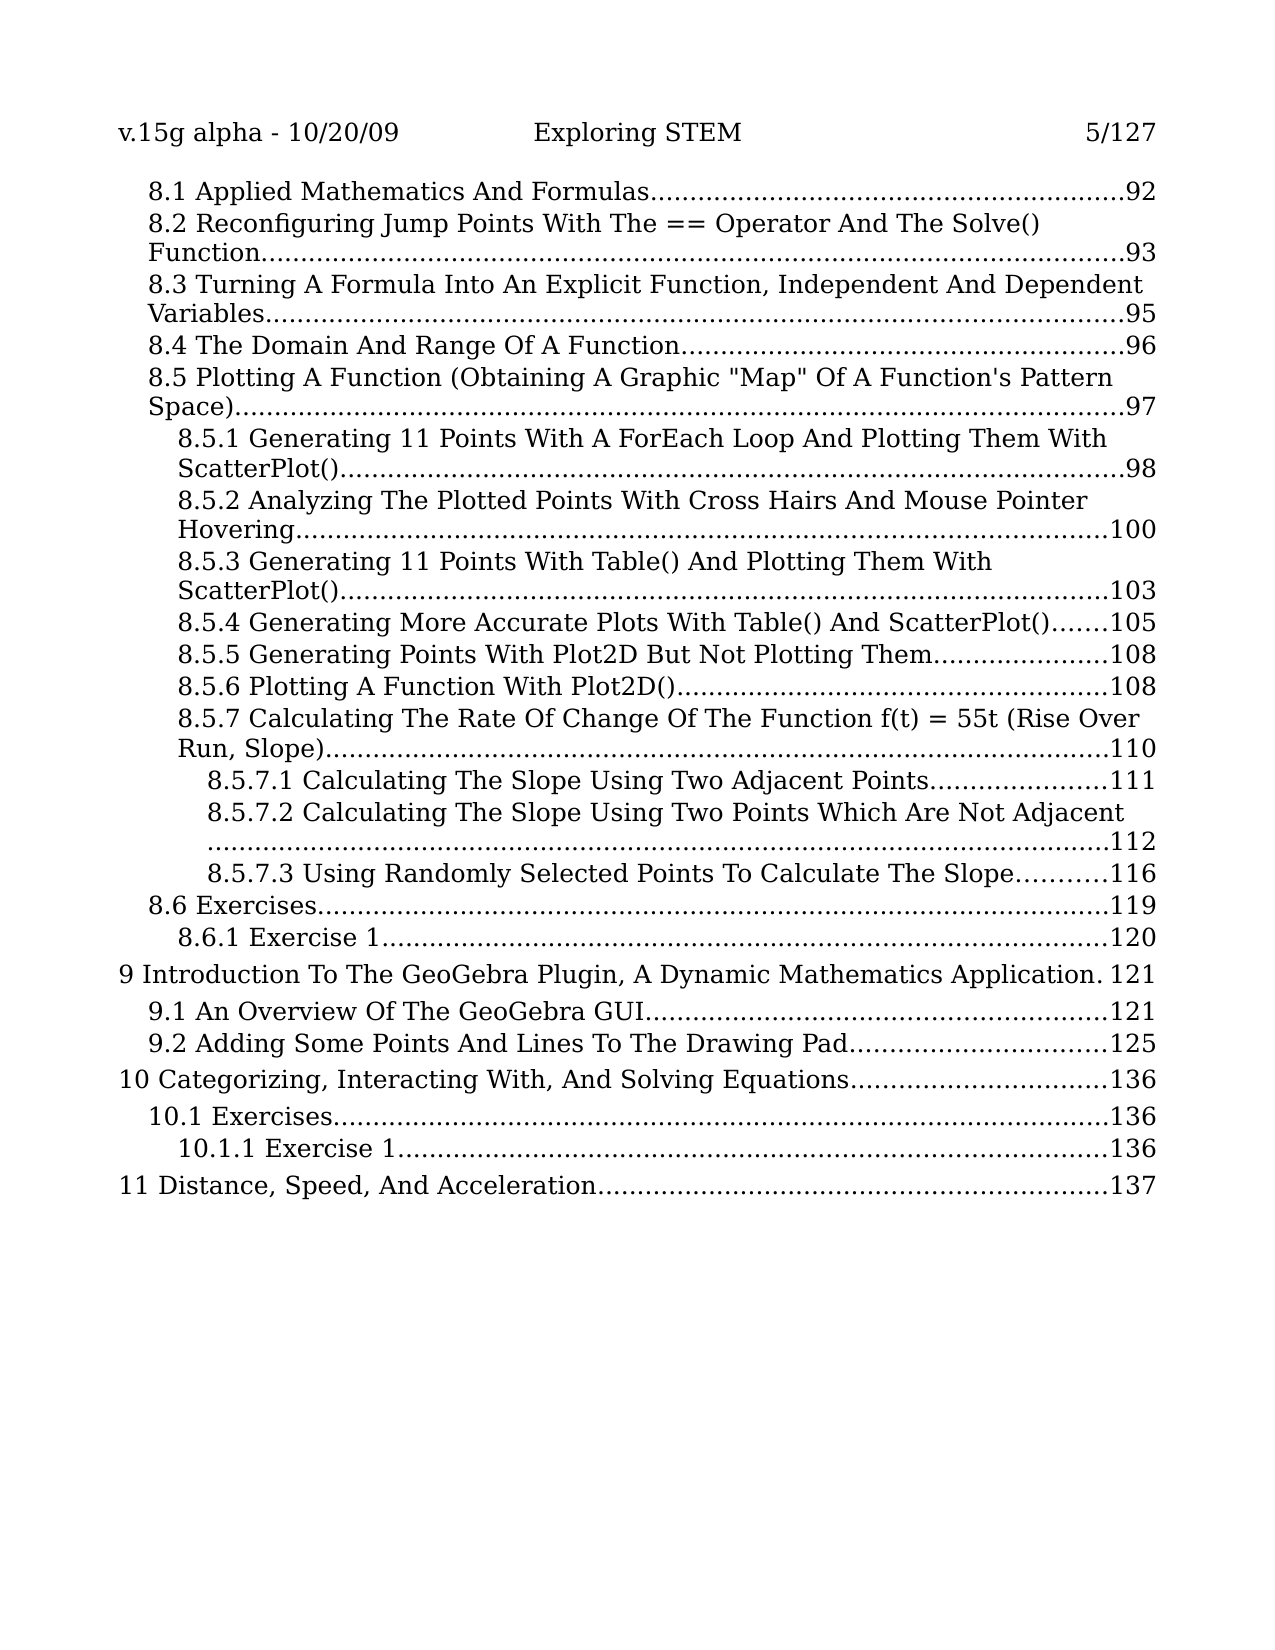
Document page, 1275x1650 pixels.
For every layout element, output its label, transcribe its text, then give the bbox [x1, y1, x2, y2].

text 8.5.4 Generating More Accurate Plots With Table() And ScatterPlot() 105 [177, 608, 1157, 638]
text 8.2 Reconfiguring Jump Points With The == Operator And The Solve() Function 93 [148, 209, 1157, 267]
text 8.6 Exercises 119 [148, 891, 1157, 921]
text 8.5.7.3 Using Randomly Selected Points To Calculate The Slope 116 [207, 859, 1157, 888]
text 8.5.7.2 Calculating The Slope Using Two Points Which Are Not Adjacent 112 [207, 798, 1157, 856]
text 8.5.2 Analyzing The Plotted Points With Cross Hairs And Mouse Pointer Hovering 100 [177, 486, 1157, 544]
text 8.4 The Domain And Range Of A Function 96 [148, 331, 1157, 361]
text 8.5.3 Generating 11 Points With Table() And Plotting Them With ScatterPlot() 103 [177, 547, 1157, 606]
text 11 Distance, Speed, And Acceleration 137 [118, 1171, 1157, 1200]
text 8.5.5 Generating Points With Plot2D But Not Plotting Them 108 [177, 641, 1157, 670]
text 8.5.6 Plotting A Function With Plot2D() 108 [177, 673, 1157, 702]
text 8.3 Turning A Formula Into An Explicit Function, Independent And Dependent Variables 95 [148, 270, 1157, 328]
text 8.6.1 Exercise 1 120 [177, 923, 1157, 953]
text 9 Introduction To The GeoGebra Plugin, A Dynamic Mathematics Application 121 [118, 960, 1157, 989]
text 8.1 Applied Mathematics And Formulas 92 [148, 177, 1157, 206]
text 9.2 Adding Some Points And Lines To The Drawing Pad 125 [148, 1029, 1157, 1058]
text 9.1 An Overview Of The GeoGebra GUI 121 [148, 997, 1157, 1026]
text 8.5 Plotting A Function (Obtaining A Graphic "Map" Of A Function's Pattern Space) 97 [148, 363, 1157, 422]
text 10.1.1 Exercise 1 136 [177, 1134, 1157, 1163]
text 8.5.1 Generating 11 Points With A ForEach Loop And Plotting Them With ScatterPlot() 98 [177, 425, 1157, 483]
text 10.1 Exercises 136 [148, 1102, 1157, 1131]
text 8.5.7.1 Calculating The Slope Using Two Adjacent Points 111 [207, 766, 1157, 795]
text 8.5.7 Calculating The Rate Of Change Of The Function f(t) = 55t (Rise Over Run, Slope) 110 [177, 705, 1157, 763]
text 10 Categorizing, Interacting With, And Solving Equations 136 [118, 1066, 1157, 1095]
